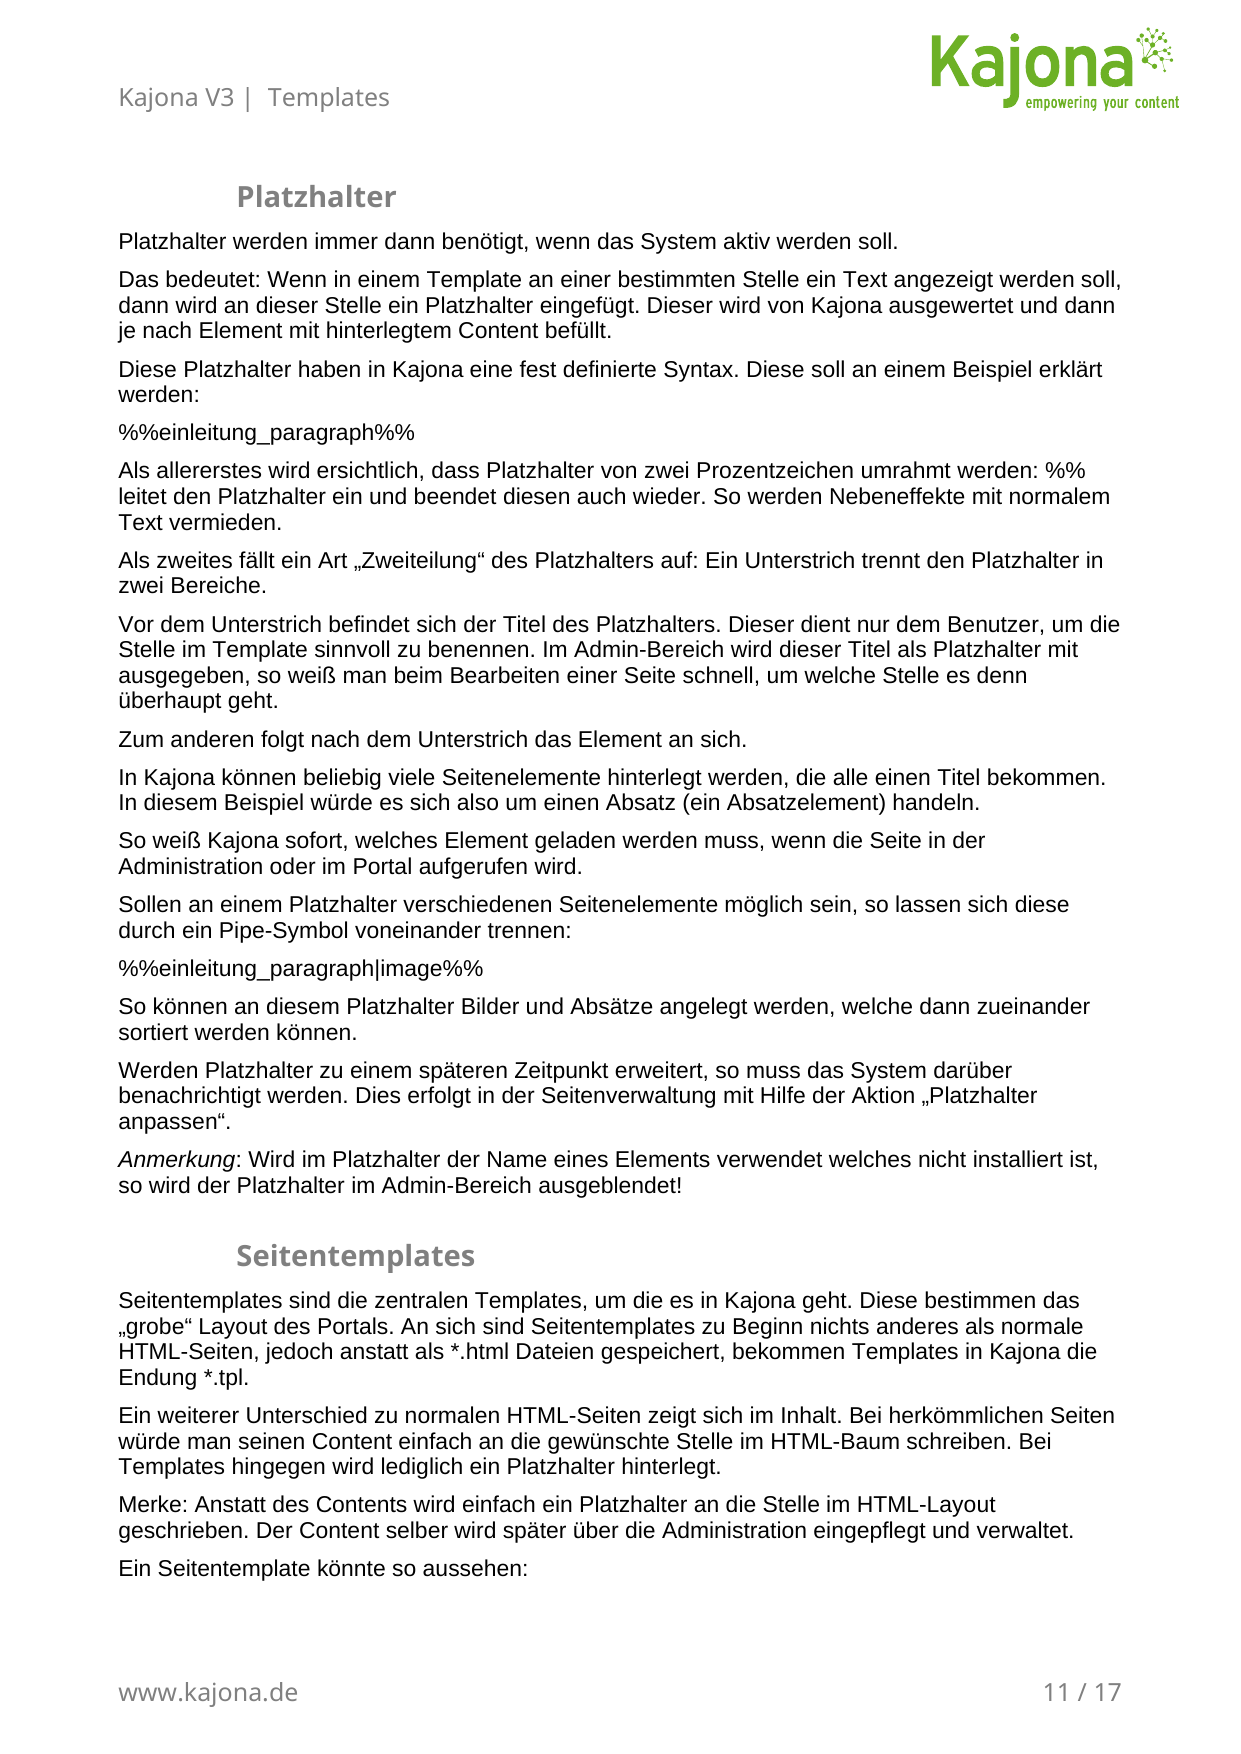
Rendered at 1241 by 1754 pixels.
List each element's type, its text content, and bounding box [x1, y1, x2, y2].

text Ein weiterer Unterschied zu normalen HTML-Seiten zeigt sich im Inhalt. Bei herkömmlichen Seiten würde man seinen Content einfach an die gewünschte Stelle im HTML-Baum schreiben. Bei Templates hingegen wird lediglich ein Platzhalter hinterlegt. [118, 1403, 1122, 1480]
text %%einleitung_paragraph|image%% [118, 956, 1122, 981]
text Das bedeutet: Wenn in einem Template an einer bestimmten Stelle ein Text angezeigt werden soll, dann wird an dieser Stelle ein Platzhalter eingefügt. Dieser wird von Kajona ausgewertet und dann je nach Element mit hinterlegtem Content befüllt. [118, 267, 1122, 344]
text Merke: Anstatt des Contents wird einfach ein Platzhalter an die Stelle im HTML-Layout geschrieben. Der Content selber wird später über die Administration eingepflegt und verwaltet. [118, 1492, 1122, 1543]
text Als allererstes wird ersichtlich, dass Platzhalter von zwei Prozentzeichen umrahmt werden: %% leitet den Platzhalter ein und beendet diesen auch wieder. So werden Nebeneffekte mit normalem Text vermieden. [118, 458, 1122, 535]
text Werden Platzhalter zu einem späteren Zeitpunkt erweitert, so muss das System darüber benachrichtigt werden. Dies erfolgt in der Seitenverwaltung mit Hilfe der Aktion „Platzhalter anpassen“. [118, 1057, 1122, 1134]
text Diese Platzhalter haben in Kajona eine fest definierte Syntax. Diese soll an einem Beispiel erklärt werden: [118, 356, 1122, 407]
text Platzhalter werden immer dann benötigt, wenn das System aktiv werden soll. [118, 229, 1122, 254]
text %%einleitung_paragraph%% [118, 420, 1122, 446]
text Seitentemplates sind die zentralen Templates, um die es in Kajona geht. Diese bestimmen das „grobe“ Layout des Portals. An sich sind Seitentemplates zu Beginn nichts anderes als normale HTML-Seiten, jedoch anstatt als *.html Dateien gespeichert, bekommen Templates in Kajona die Endung *.tpl. [118, 1288, 1122, 1390]
text So weiß Kajona sofort, welches Element geladen werden muss, wenn die Seite in der Administration oder im Portal aufgerufen wird. [118, 828, 1122, 879]
text Sollen an einem Platzhalter verschiedenen Seitenelemente möglich sein, so lassen sich diese durch ein Pipe-Symbol voneinander trennen: [118, 892, 1122, 943]
subtitle Seitentemplates [118, 1236, 1122, 1275]
subtitle Platzhalter [118, 177, 1122, 216]
text In Kajona können beliebig viele Seitenelemente hinterlegt werden, die alle einen Titel bekommen. In diesem Beispiel würde es sich also um einen Absatz (ein Absatzelement) handeln. [118, 764, 1122, 816]
text So können an diesem Platzhalter Bilder und Absätze angelegt werden, welche dann zueinander sortiert werden können. [118, 994, 1122, 1045]
text Als zweites fällt ein Art „Zweiteilung“ des Platzhalters auf: Ein Unterstrich trennt den Platzhalter in zwei Bereiche. [118, 547, 1122, 599]
text Anmerkung: Wird im Platzhalter der Name eines Elements verwendet welches nicht installiert ist, so wird der Platzhalter im Admin-Bereich ausgeblendet! [118, 1147, 1122, 1198]
text Ein Seitentemplate könnte so aussehen: [118, 1556, 1122, 1582]
text Zum anderen folgt nach dem Unterstrich das Element an sich. [118, 726, 1122, 752]
text Vor dem Unterstrich befindet sich der Titel des Platzhalters. Dieser dient nur dem Benutzer, um die Stelle im Template sinnvoll zu benennen. Im Admin-Bereich wird dieser Titel als Platzhalter mit ausgegeben, so weiß man beim Bearbeiten einer Seite schnell, um welche Stelle es denn überhaupt geht. [118, 611, 1122, 714]
